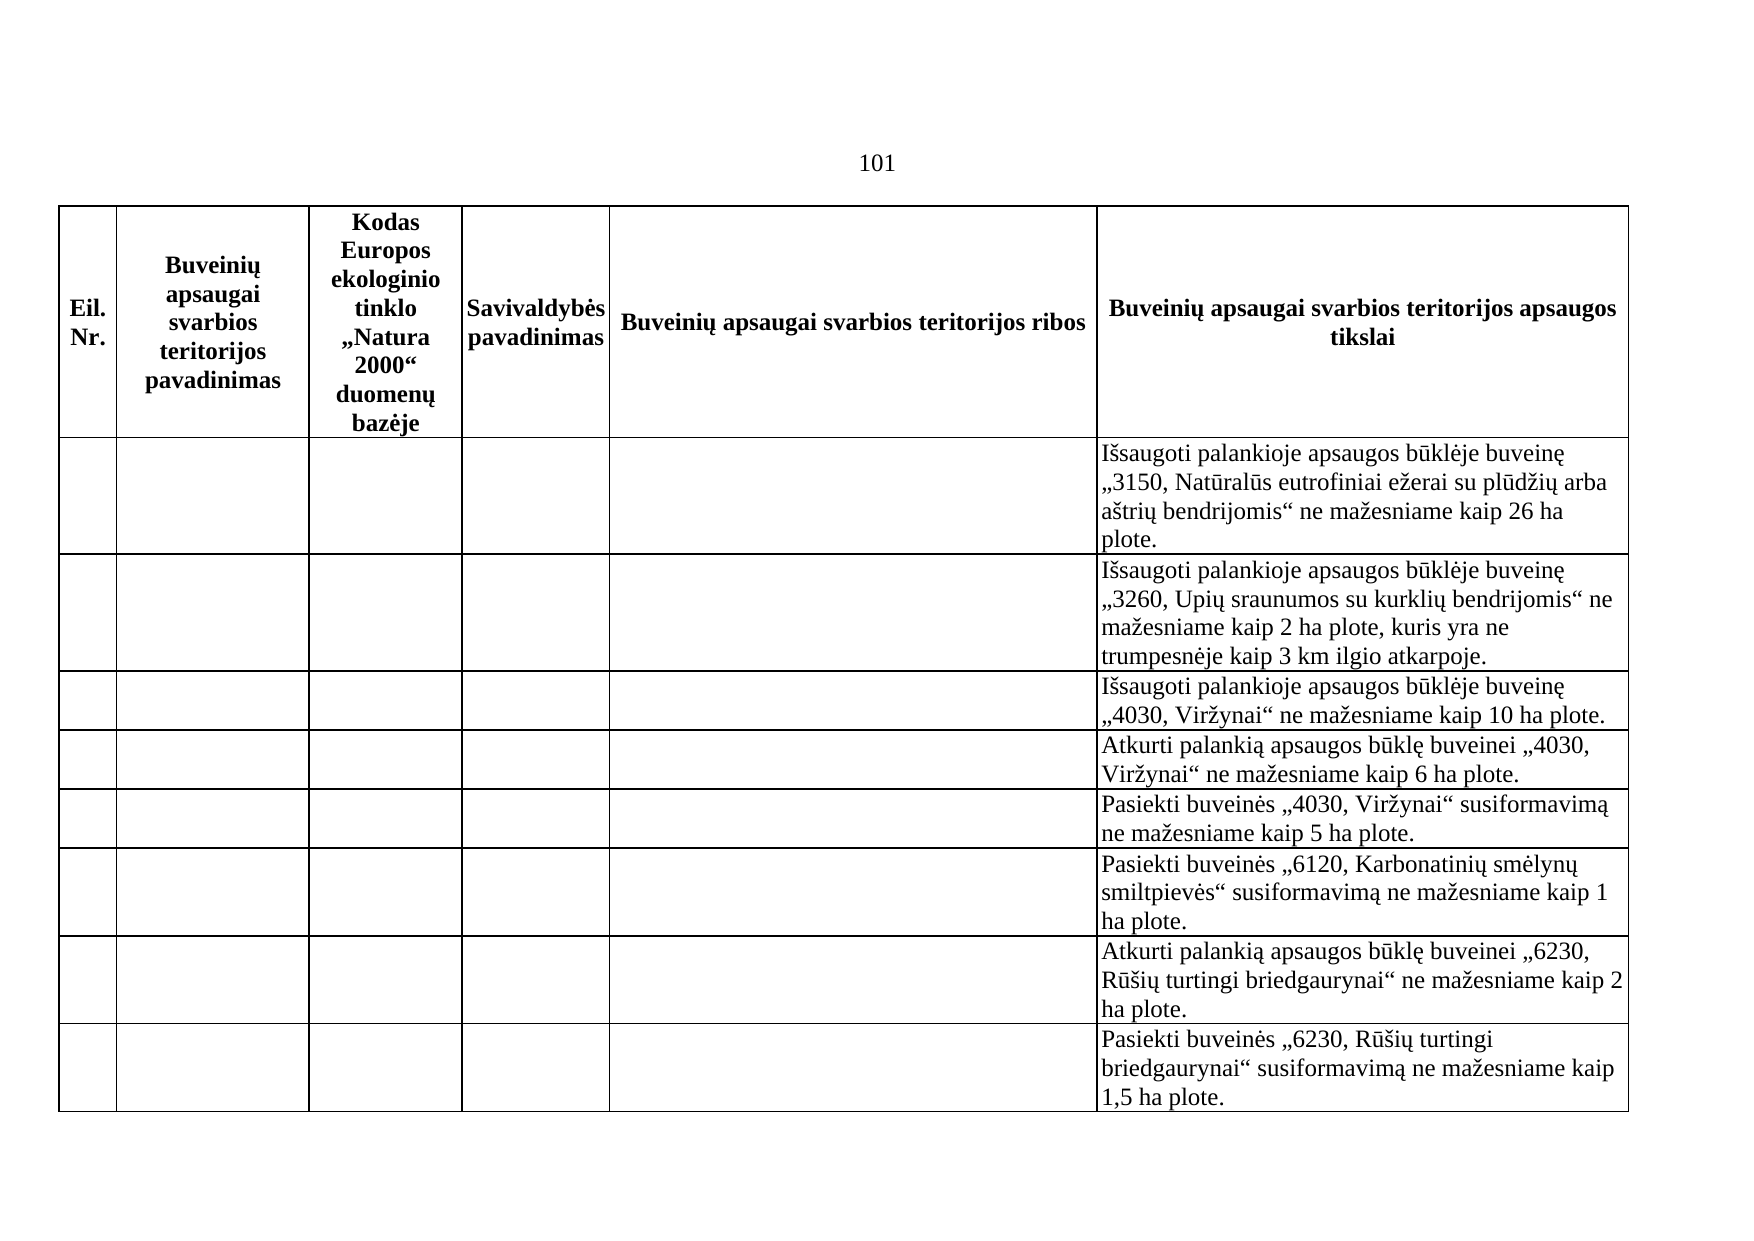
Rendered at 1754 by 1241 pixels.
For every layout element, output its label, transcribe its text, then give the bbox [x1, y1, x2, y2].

table_cell [117, 731, 308, 788]
table_cell [117, 672, 308, 729]
table_header Kodas Europos ekologinio tinklo „Natura 2000“ duomenų bazėje [310, 207, 461, 437]
table_cell [60, 672, 116, 729]
table_header Buveinių apsaugai svarbios teritorijos ribos [610, 207, 1096, 437]
table_cell [310, 438, 461, 553]
table_cell Atkurti palankią apsaugos būklę buveinei „4030, Viržynai“ ne mažesniame kaip 6 ha plote. [1098, 731, 1628, 788]
table_cell [60, 555, 116, 670]
table_cell [463, 1024, 609, 1111]
table_cell [610, 849, 1096, 935]
table_cell [610, 438, 1096, 553]
table_cell [310, 672, 461, 729]
table_cell [610, 731, 1096, 788]
table_cell [310, 849, 461, 935]
table_cell Atkurti palankią apsaugos būklę buveinei „6230, Rūšių turtingi briedgaurynai“ ne mažesniame kaip 2 ha plote. [1098, 937, 1628, 1023]
table_cell Išsaugoti palankioje apsaugos būklėje buveinę „3260, Upių sraunumos su kurklių bendrijomis“ ne mažesniame kaip 2 ha plote, kuris yra ne trumpesnėje kaip 3 km ilgio atkarpoje. [1098, 555, 1628, 670]
table_cell [60, 438, 116, 553]
table_cell [463, 731, 609, 788]
table_cell [117, 937, 308, 1023]
table_cell [117, 1024, 308, 1111]
table_cell [60, 849, 116, 935]
table_cell [117, 555, 308, 670]
table_cell [60, 937, 116, 1023]
table_cell [310, 937, 461, 1023]
table_cell [60, 1024, 116, 1111]
table_header Savivaldybės pavadinimas [463, 207, 609, 437]
table_cell [610, 1024, 1096, 1111]
table_cell [610, 790, 1096, 847]
table_cell [117, 438, 308, 553]
table_cell [463, 438, 609, 553]
table_cell [463, 937, 609, 1023]
table_cell [60, 731, 116, 788]
table_cell Pasiekti buveinės „6120, Karbonatinių smėlynų smiltpievės“ susiformavimą ne mažesniame kaip 1 ha plote. [1098, 849, 1628, 935]
table_header Buveinių apsaugai svarbios teritorijos apsaugos tikslai [1098, 207, 1628, 437]
table_cell [610, 555, 1096, 670]
table_cell [310, 731, 461, 788]
table_header Eil. Nr. [60, 207, 116, 437]
table_cell [463, 555, 609, 670]
table_cell [117, 849, 308, 935]
table_cell [117, 790, 308, 847]
table_cell [463, 849, 609, 935]
table_cell [610, 937, 1096, 1023]
table_cell [310, 555, 461, 670]
table_cell [463, 790, 609, 847]
table_cell [610, 672, 1096, 729]
table_header Buveinių apsaugai svarbios teritorijos pavadinimas [117, 207, 308, 437]
table_cell [463, 672, 609, 729]
table_cell [310, 790, 461, 847]
table_cell [310, 1024, 461, 1111]
table_cell Išsaugoti palankioje apsaugos būklėje buveinę „4030, Viržynai“ ne mažesniame kaip 10 ha plote. [1098, 672, 1628, 729]
table_cell Išsaugoti palankioje apsaugos būklėje buveinę „3150, Natūralūs eutrofiniai ežerai su plūdžių arba aštrių bendrijomis“ ne mažesniame kaip 26 ha plote. [1098, 438, 1628, 553]
table_cell Pasiekti buveinės „4030, Viržynai“ susiformavimą ne mažesniame kaip 5 ha plote. [1098, 790, 1628, 847]
table_cell Pasiekti buveinės „6230, Rūšių turtingi briedgaurynai“ susiformavimą ne mažesniame kaip 1,5 ha plote. [1098, 1024, 1628, 1111]
table_cell [60, 790, 116, 847]
